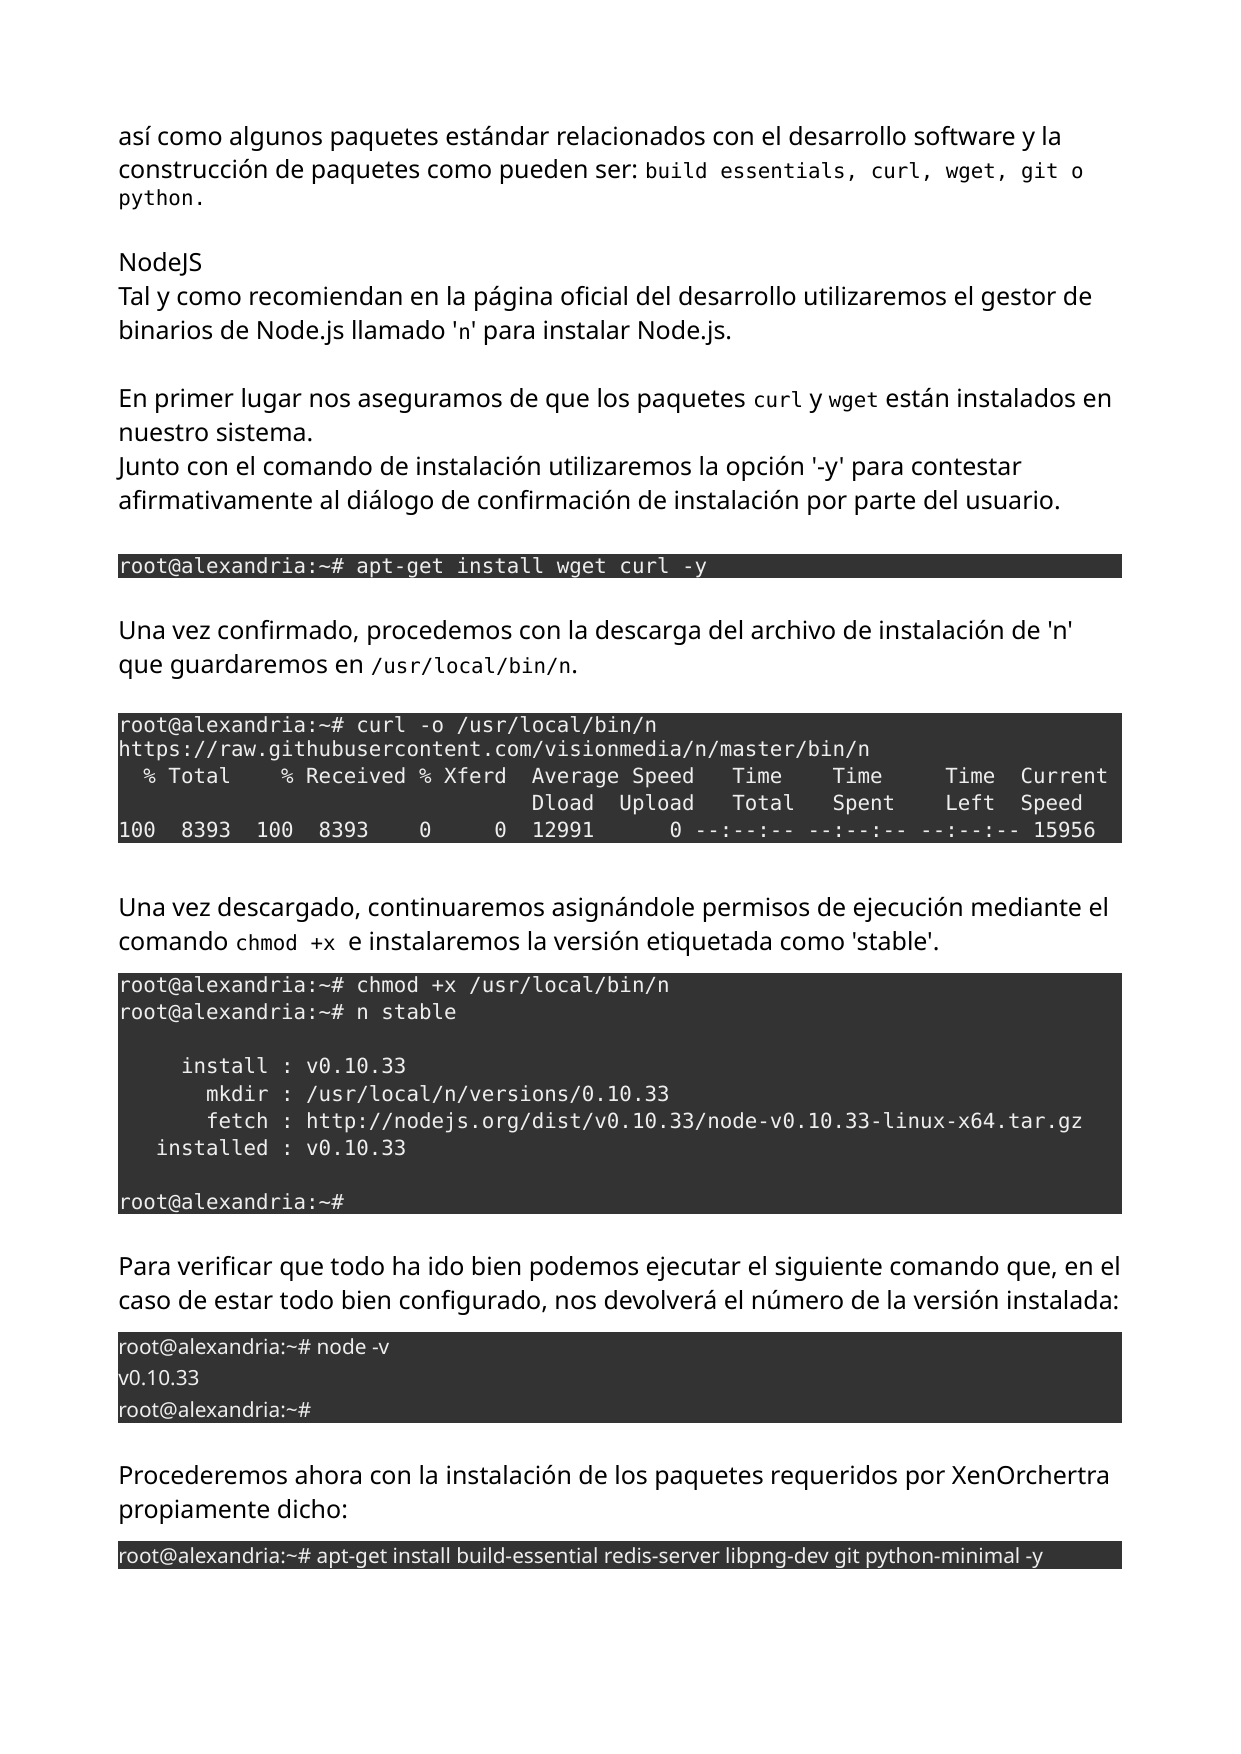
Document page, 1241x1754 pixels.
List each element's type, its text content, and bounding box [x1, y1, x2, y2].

text mkdir : /usr/local/n/versions/0.10.33 [118, 1082, 1122, 1106]
text Una vez confirmado, procedemos con la descarga del archivo de instalación de 'n' que guardaremos en /usr/local/bin/n. [118, 612, 1122, 681]
text Procederemos ahora con la instalación de los paquetes requeridos por XenOrchertra propiamente dicho: [118, 1457, 1122, 1526]
text Una vez descargado, continuaremos asignándole permisos de ejecución mediante el comando chmod +x e instalaremos la versión etiquetada como 'stable'. [118, 889, 1122, 957]
text así como algunos paquetes estándar relacionados con el desarrollo software y la construcción de paquetes como pueden ser: build essentials, curl, wget, git o python. [118, 118, 1122, 211]
text root@alexandria:~# apt-get install build-essential redis-server libpng-dev git python-minimal -y [118, 1541, 1122, 1569]
text root@alexandria:~# chmod +x /usr/local/bin/n [118, 973, 1122, 997]
text installed : v0.10.33 [118, 1136, 1122, 1160]
text NodeJS [118, 244, 1122, 279]
text root@alexandria:~# [118, 1190, 1122, 1214]
text root@alexandria:~# curl -o /usr/local/bin/n https://raw.githubusercontent.com/visionmedia/n/master/bin/n [118, 713, 1122, 761]
text root@alexandria:~# node -v [118, 1332, 1122, 1361]
text Junto con el comando de instalación utilizaremos la opción '-y' para contestar afirmativamente al diálogo de confirmación de instalación por parte del usuario. [118, 449, 1122, 517]
text Tal y como recomiendan en la página oficial del desarrollo utilizaremos el gestor de binarios de Node.js llamado 'n' para instalar Node.js. [118, 279, 1122, 347]
text Para verificar que todo ha ido bien podemos ejecutar el siguiente comando que, en el caso de estar todo bien configurado, nos devolverá el número de la versión instalada: [118, 1249, 1122, 1317]
text install : v0.10.33 [118, 1054, 1122, 1079]
text root@alexandria:~# [118, 1395, 1122, 1423]
text 100 8393 100 8393 0 0 12991 0 --:--:-- --:--:-- --:--:-- 15956 [118, 818, 1122, 843]
text root@alexandria:~# n stable [118, 1000, 1122, 1024]
text v0.10.33 [118, 1363, 1122, 1392]
text % Total % Received % Xferd Average Speed Time Time Time Current [118, 764, 1122, 788]
text root@alexandria:~# apt-get install wget curl -y [118, 554, 1122, 578]
text fetch : http://nodejs.org/dist/v0.10.33/node-v0.10.33-linux-x64.tar.gz [118, 1109, 1122, 1133]
text Dload Upload Total Spent Left Speed [118, 791, 1122, 816]
text En primer lugar nos aseguramos de que los paquetes curl y wget están instalados en nuestro sistema. [118, 381, 1122, 449]
